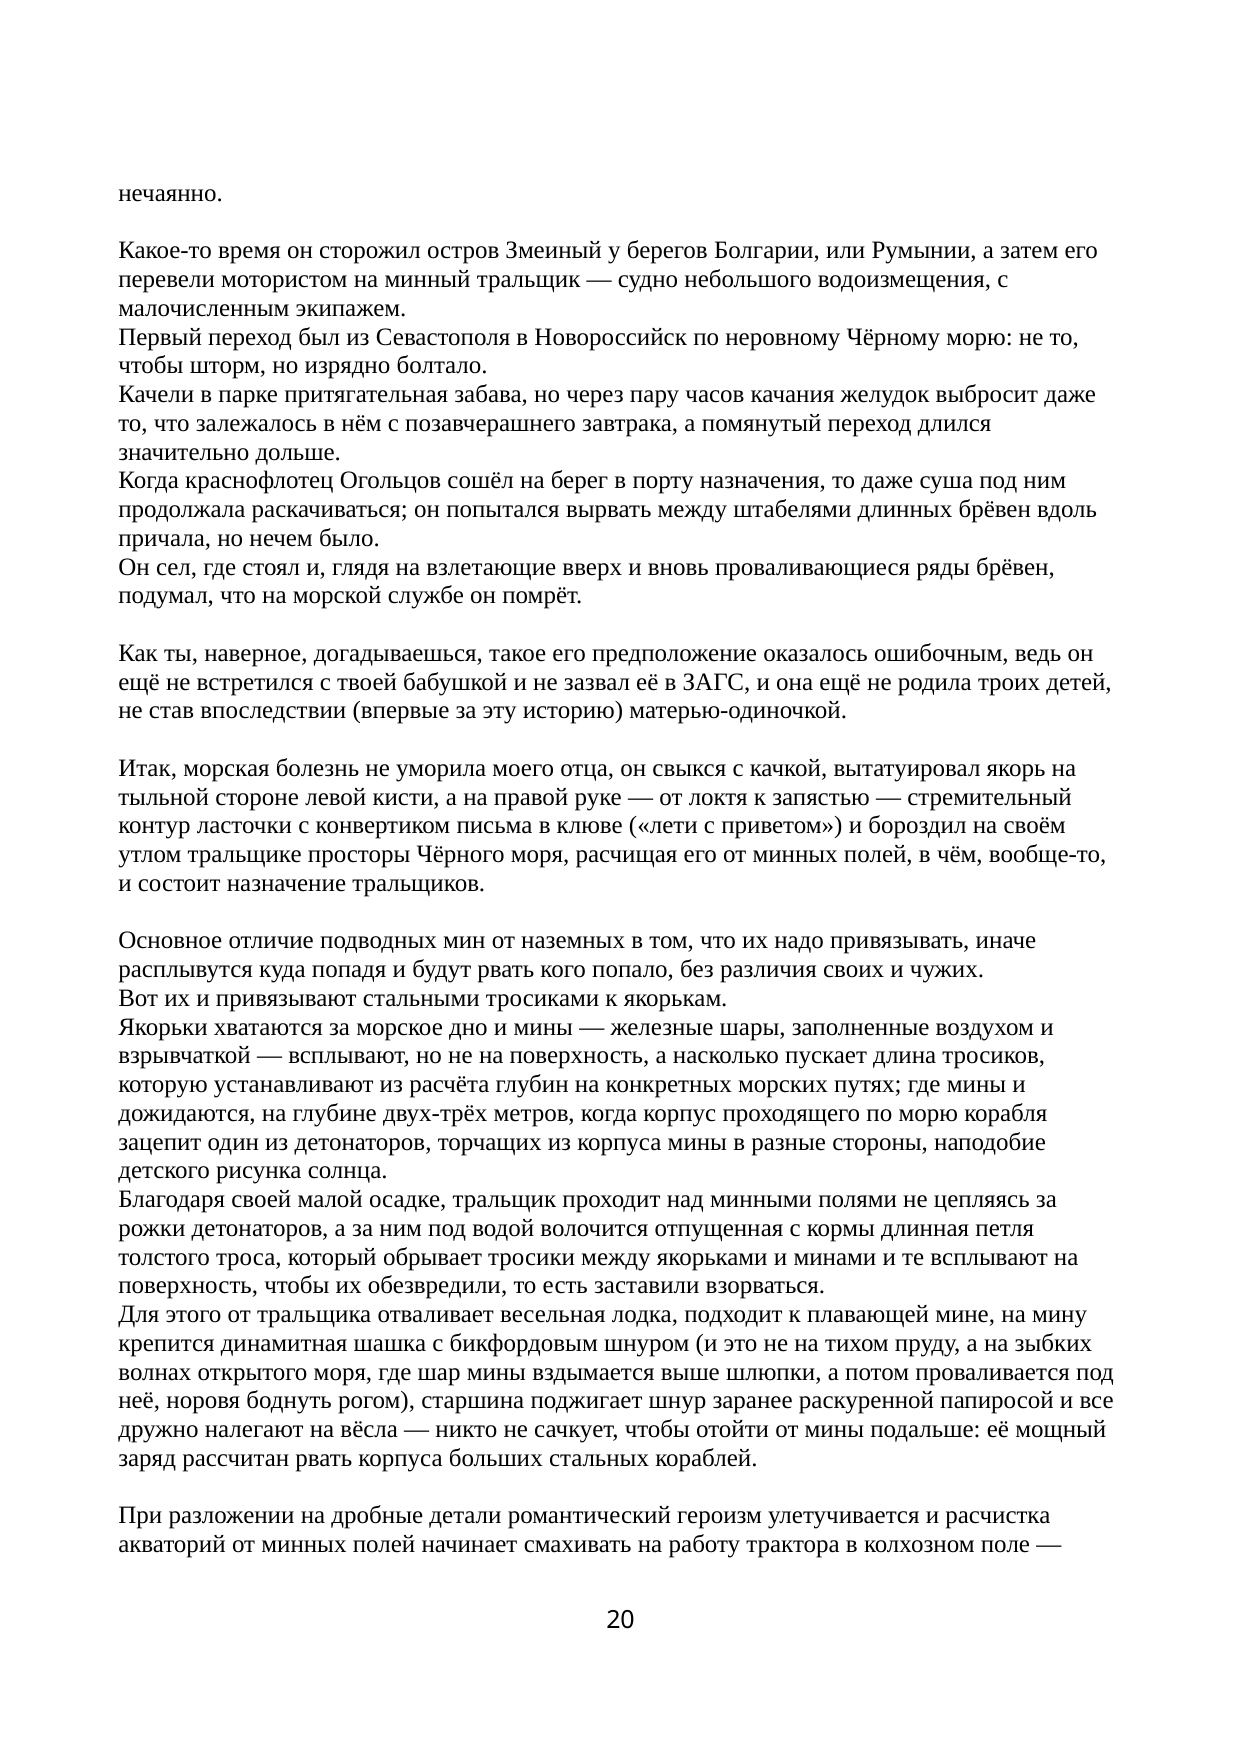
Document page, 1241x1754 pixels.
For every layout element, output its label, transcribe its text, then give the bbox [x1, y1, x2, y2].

text Он сел, где стоял и, глядя на взлетающие вверх и вновь проваливающиеся ряды брёвен, подумал, что на морской службе он помрёт. [118, 552, 1122, 609]
text Якорьки хватаются за морское дно и мины — железные шары, заполненные воздухом и взрывчаткой — всплывают, но не на поверхность, а насколько пускает длина тросиков, которую устанавливают из расчёта глубин на конкретных морских путях; где мины и дожидаются, на глубине двух-трёх метров, когда корпус проходящего по морю корабля зацепит один из детонаторов, торчащих из корпуса мины в разные стороны, наподобие детского рисунка солнца. [118, 1012, 1122, 1184]
text Для этого от тральщика отваливает весельная лодка, подходит к плавающей мине, на мину крепится динамитная шашка с бикфордовым шнуром (и это не на тихом пруду, а на зыбких волнах открытого моря, где шар мины вздымается выше шлюпки, а потом проваливается под неё, норовя боднуть рогом), старшина поджигает шнур заранее раскуренной папиросой и все дружно налегают на вёсла — никто не сачкует, чтобы отойти от мины подальше: её мощный заряд рассчитан рвать корпуса больших стальных кораблей. [118, 1299, 1122, 1472]
text Итак, морская болезнь не уморила моего отца, он свыкся с качкой, вытатуировал якорь на тыльной стороне левой кисти, а на правой руке — от локтя к запястью — стремительный контур ласточки с конвертиком письма в клюве («лети с приветом») и бороздил на своём утлом тральщике просторы Чёрного моря, расчищая его от минных полей, в чём, вообще-то, и состоит назначение тральщиков. [118, 753, 1122, 897]
text Вот их и привязывают стальными тросиками к якорькам. [118, 983, 1122, 1012]
text При разложении на дробные детали романтический героизм улетучивается и расчистка акваторий от минных полей начинает смахивать на работу трактора в колхозном поле — [118, 1501, 1122, 1558]
text Как ты, наверное, догадываешься, такое его предположение оказалось ошибочным, ведь он ещё не встретился с твоей бабушкой и не зазвал её в ЗАГС, и она ещё не родила троих детей, не став впоследствии (впервые за эту историю) матерью-одиночкой. [118, 638, 1122, 724]
text Качели в парке притягательная забава, но через пару часов качания желудок выбросит даже то, что залежалось в нём с позавчерашнего завтрака, а помянутый переход длился значительно дольше. [118, 379, 1122, 466]
text Благодаря своей малой осадке, тральщик проходит над минными полями не цепляясь за рожки детонаторов, а за ним под водой волочится отпущенная с кормы длинная петля толстого троса, который обрывает тросики между якорьками и минами и те всплывают на поверхность, чтобы их обезвредили, то есть заставили взорваться. [118, 1184, 1122, 1299]
text Основное отличие подводных мин от наземных в том, что их надо привязывать, иначе расплывутся куда попадя и будут рвать кого попало, без различия своих и чужих. [118, 926, 1122, 983]
text Какое-то время он сторожил остров Змеиный у берегов Болгарии, или Румынии, а затем его перевели мотористом на минный тральщик — судно небольшого водоизмещения, с малочисленным экипажем. [118, 236, 1122, 322]
text Когда краснофлотец Огольцов сошёл на берег в порту назначения, то даже суша под ним продолжала раскачиваться; он попытался вырвать между штабелями длинных брёвен вдоль причала, но нечем было. [118, 466, 1122, 552]
text нечаянно. [118, 178, 1122, 207]
text Первый переход был из Севастополя в Новороссийск по неровному Чёрному морю: не то, чтобы шторм, но изрядно болтало. [118, 322, 1122, 379]
